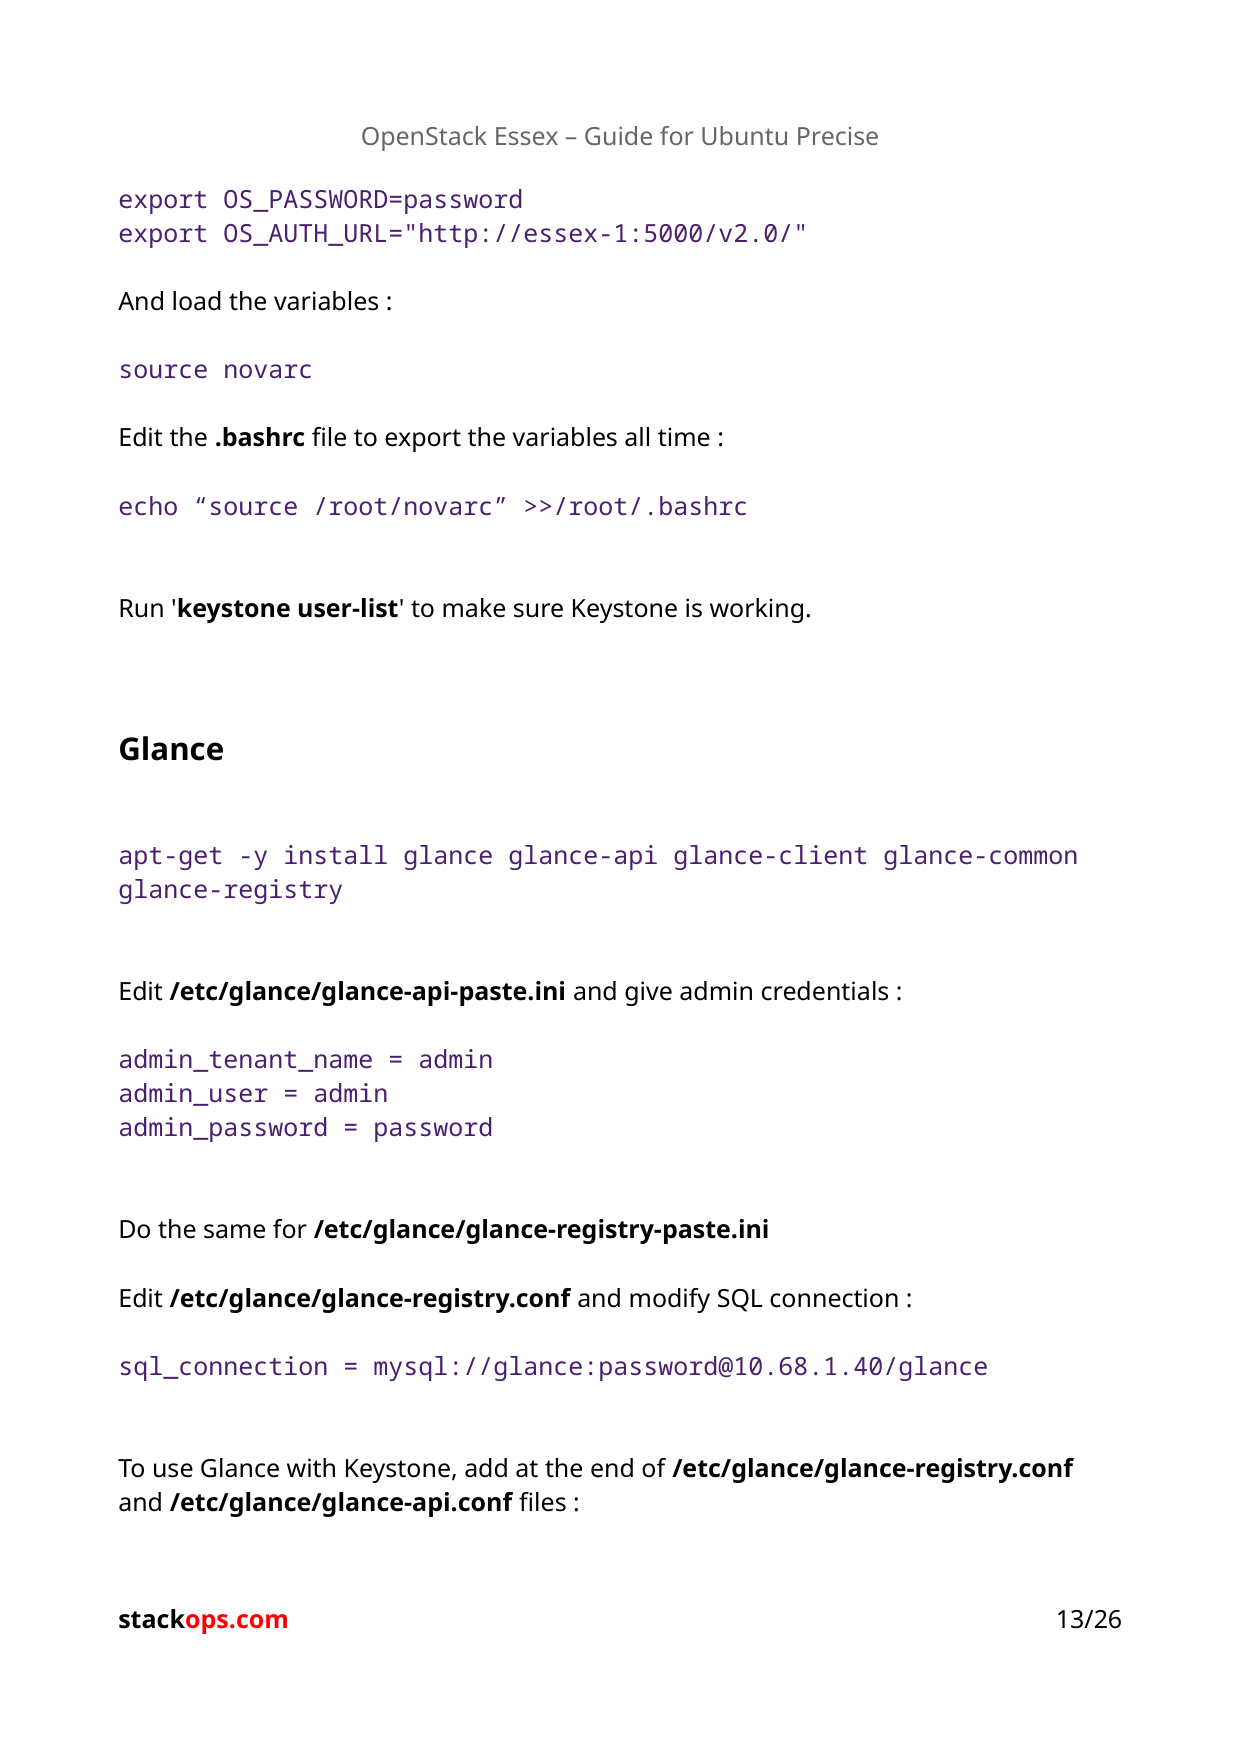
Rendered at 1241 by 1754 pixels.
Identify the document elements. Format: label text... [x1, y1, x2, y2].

text apt-get -y install glance glance-api glance-client glance-common glance-registry [118, 837, 1122, 906]
text export OS_PASSWORD=password [118, 182, 1122, 216]
text admin_tenant_name = admin [118, 1042, 1122, 1076]
text admin_password = password [118, 1110, 1122, 1144]
text Edit /etc/glance/glance-api-paste.ini and give admin credentials : [118, 974, 1122, 1008]
text admin_user = admin [118, 1076, 1122, 1110]
text Edit the .bashrc file to export the variables all time : [118, 420, 1122, 454]
text sql_connection = mysql://glance:password@10.68.1.40/glance [118, 1348, 1122, 1382]
text Run 'keystone user-list' to make sure Keystone is working. [118, 590, 1122, 624]
text Edit /etc/glance/glance-registry.conf and modify SQL connection : [118, 1280, 1122, 1314]
text Do the same for /etc/glance/glance-registry-paste.ini [118, 1212, 1122, 1246]
text To use Glance with Keystone, add at the end of /etc/glance/glance-registry.conf and /etc/glance/glance-api.conf files : [118, 1451, 1122, 1519]
text source novarc [118, 352, 1122, 386]
text export OS_AUTH_URL="http://essex-1:5000/v2.0/" [118, 216, 1122, 250]
text And load the variables : [118, 284, 1122, 318]
text echo “source /root/novarc” >>/root/.bashrc [118, 488, 1122, 522]
text Glance [118, 727, 1122, 769]
